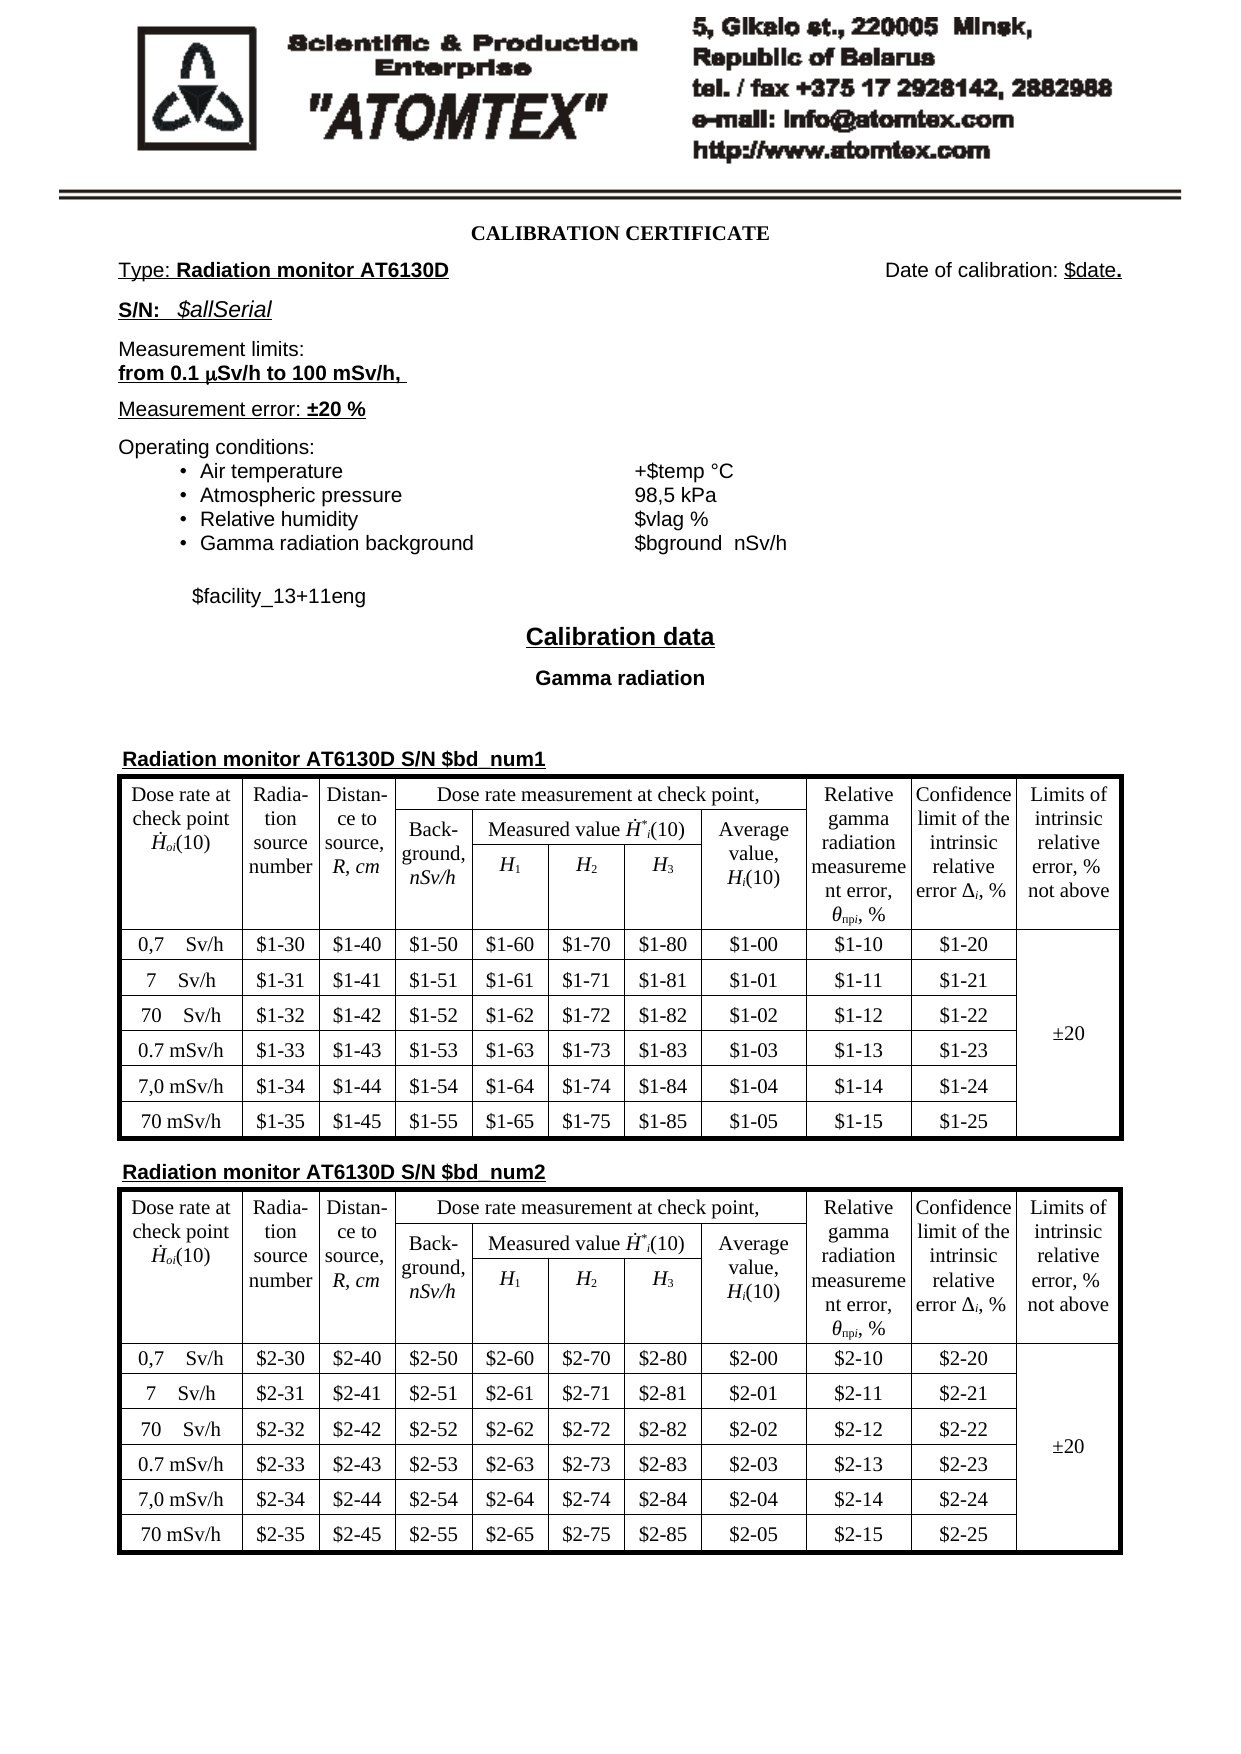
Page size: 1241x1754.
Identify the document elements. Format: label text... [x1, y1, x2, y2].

table_cell $1-22 [912, 996, 1016, 1030]
table_cell $1-35 [243, 1102, 319, 1136]
table_cell $1-34 [243, 1066, 319, 1101]
table_cell Distan-ce to source, R, сm [320, 779, 395, 929]
table_cell $1-21 [912, 960, 1016, 995]
table_cell $1-82 [625, 996, 701, 1030]
table_cell $2-00 [702, 1344, 806, 1373]
table_cell $1-25 [912, 1102, 1016, 1136]
table_cell 0,7 Sv/h [122, 930, 242, 959]
table_cell $2-32 [243, 1409, 319, 1443]
table_cell $1-42 [320, 996, 395, 1030]
table_cell Dose rate measurement at check point, [396, 1192, 806, 1222]
table_cell $1-80 [625, 930, 701, 959]
table_cell $1-11 [807, 960, 911, 995]
table_cell $2-40 [320, 1344, 395, 1373]
table_cell H1 [473, 1259, 548, 1343]
table_cell Confidence limit of the intrinsic relative error Δi, % [912, 779, 1016, 929]
table_cell Measured value Ḣ*i(10) [473, 1224, 701, 1258]
table_cell $1-71 [549, 960, 624, 995]
table_cell $1-03 [702, 1031, 806, 1065]
text S/N: $allSerial [118, 296, 1122, 322]
table_cell $1-53 [396, 1031, 472, 1065]
table_cell $2-02 [702, 1409, 806, 1443]
table_cell $1-20 [912, 930, 1016, 959]
table_cell Radia-tion source number [243, 1192, 319, 1343]
table_cell $2-41 [320, 1374, 395, 1408]
table_cell H3 [625, 845, 701, 929]
table_cell $2-61 [473, 1374, 548, 1408]
table_cell $1-01 [702, 960, 806, 995]
table_cell $2-12 [807, 1409, 911, 1443]
table_cell $1-55 [396, 1102, 472, 1136]
table_cell $2-05 [702, 1515, 806, 1549]
table_cell H2 [549, 845, 624, 929]
table_cell $2-62 [473, 1409, 548, 1443]
table_cell 0.7 mSv/h [122, 1031, 242, 1065]
table_cell $1-54 [396, 1066, 472, 1101]
table_cell $1-60 [473, 930, 548, 959]
text Operating conditions: [118, 435, 1122, 459]
table_cell $2-43 [320, 1445, 395, 1479]
text CALIBRATION CERTIFICATE [118, 221, 1122, 245]
table_cell H2 [549, 1259, 624, 1343]
table_cell $2-45 [320, 1515, 395, 1549]
table_cell Dose rate at check point Ḣoi(10) [122, 779, 242, 929]
table_cell $2-74 [549, 1480, 624, 1514]
table_header Radiation monitor AT6130D S/N $bd_num2 [119, 1141, 1121, 1187]
table_cell $2-80 [625, 1344, 701, 1373]
list Gamma radiation background $bground nSv/h [179, 531, 1122, 555]
table_cell $1-32 [243, 996, 319, 1030]
table_cell $2-14 [807, 1480, 911, 1514]
table_cell $2-52 [396, 1409, 472, 1443]
table_cell $1-70 [549, 930, 624, 959]
table_cell $1-74 [549, 1066, 624, 1101]
table_cell 70 Sv/h [122, 996, 242, 1030]
text from 0.1 Sv/h to 100 mSv/h, [118, 361, 1122, 384]
table_cell $1-41 [320, 960, 395, 995]
table_cell Radia-tion source number [243, 779, 319, 929]
table_cell Average value, Hi(10) [702, 1224, 806, 1343]
table_cell $2-21 [912, 1374, 1016, 1408]
table_cell $1-33 [243, 1031, 319, 1065]
table_cell $2-75 [549, 1515, 624, 1549]
table_cell $1-62 [473, 996, 548, 1030]
table_cell $2-53 [396, 1445, 472, 1479]
table_cell $1-31 [243, 960, 319, 995]
table_cell $2-63 [473, 1445, 548, 1479]
table_cell 70 Sv/h [122, 1409, 242, 1443]
table_cell $1-14 [807, 1066, 911, 1101]
table_cell H3 [625, 1259, 701, 1343]
table_cell $2-70 [549, 1344, 624, 1373]
table_cell $2-10 [807, 1344, 911, 1373]
table_cell $1-45 [320, 1102, 395, 1136]
table_cell $1-65 [473, 1102, 548, 1136]
table_cell $2-11 [807, 1374, 911, 1408]
table_cell $2-20 [912, 1344, 1016, 1373]
table_cell $1-40 [320, 930, 395, 959]
table_cell 70 mSv/h [122, 1102, 242, 1136]
table_cell $2-83 [625, 1445, 701, 1479]
table_cell $1-83 [625, 1031, 701, 1065]
table_cell Average value, Hi(10) [702, 810, 806, 929]
table_cell $2-01 [702, 1374, 806, 1408]
table_cell $2-73 [549, 1445, 624, 1479]
table_cell $1-72 [549, 996, 624, 1030]
text Type: Radiation monitor AT6130D Date of calibration: $date. [118, 257, 1122, 281]
table_cell $2-24 [912, 1480, 1016, 1514]
table_cell $2-04 [702, 1480, 806, 1514]
table_header Radiation monitor AT6130D S/N $bd_num1 [119, 728, 1121, 773]
table_cell $1-12 [807, 996, 911, 1030]
table_cell $2-55 [396, 1515, 472, 1549]
table_cell $2-15 [807, 1515, 911, 1549]
table_cell Back-ground, nSv/h [396, 810, 472, 929]
table_cell $1-04 [702, 1066, 806, 1101]
table_cell $2-54 [396, 1480, 472, 1514]
table_cell 0.7 mSv/h [122, 1445, 242, 1479]
table_cell Distan-ce to source, R, сm [320, 1192, 395, 1343]
table_cell H1 [473, 845, 548, 929]
table_cell Relative gamma radiation measurement error, θпрi, % [807, 779, 911, 929]
table_cell 7,0 mSv/h [122, 1066, 242, 1101]
table_cell $1-84 [625, 1066, 701, 1101]
table_cell $1-63 [473, 1031, 548, 1065]
text Measurement limits: [118, 337, 1122, 361]
table_cell $2-84 [625, 1480, 701, 1514]
table_cell $1-75 [549, 1102, 624, 1136]
table_cell $1-51 [396, 960, 472, 995]
table_cell 0,7 Sv/h [122, 1344, 242, 1373]
table_cell $2-51 [396, 1374, 472, 1408]
table_cell $1-02 [702, 996, 806, 1030]
table_cell ±20 [1017, 930, 1119, 1136]
table_cell Limits of intrinsic relative error, % not above [1017, 779, 1119, 929]
table_cell $2-64 [473, 1480, 548, 1514]
table_cell $1-52 [396, 996, 472, 1030]
table_cell 7 Sv/h [122, 1374, 242, 1408]
table_cell Limits of intrinsic relative error, % not above [1017, 1192, 1118, 1343]
table_cell Relative gamma radiation measurement error, θпрi, % [807, 1192, 911, 1343]
table_cell $2-34 [243, 1480, 319, 1514]
list Atmospheric pressure 98,5 kPa [179, 483, 1122, 507]
text $facility_13+11eng [118, 584, 1122, 608]
table_cell $2-30 [243, 1344, 319, 1373]
table_cell $2-50 [396, 1344, 472, 1373]
table_cell ±20 [1017, 1344, 1118, 1549]
table_cell $1-15 [807, 1102, 911, 1136]
table_cell Dose rate measurement at check point, [396, 779, 806, 809]
table_cell $2-72 [549, 1409, 624, 1443]
table_cell $1-24 [912, 1066, 1016, 1101]
table_cell $2-33 [243, 1445, 319, 1479]
table_cell $2-25 [912, 1515, 1016, 1549]
table_cell $1-30 [243, 930, 319, 959]
table_cell $2-81 [625, 1374, 701, 1408]
text Calibration data [118, 622, 1122, 651]
table_cell $2-60 [473, 1344, 548, 1373]
table_cell Measured value Ḣ*i(10) [473, 810, 701, 844]
text Gamma radiation [118, 665, 1122, 689]
table_cell $1-13 [807, 1031, 911, 1065]
table_cell $1-00 [702, 930, 806, 959]
table_cell $1-50 [396, 930, 472, 959]
table_cell $2-65 [473, 1515, 548, 1549]
table_cell Dose rate at check point Ḣoi(10) [122, 1192, 242, 1343]
table_cell 7,0 mSv/h [122, 1480, 242, 1514]
table_cell $1-05 [702, 1102, 806, 1136]
table_cell $2-82 [625, 1409, 701, 1443]
list Relative humidity $vlag % [179, 507, 1122, 531]
table_cell 70 mSv/h [122, 1515, 242, 1549]
table_cell $2-42 [320, 1409, 395, 1443]
table_cell $1-64 [473, 1066, 548, 1101]
table_cell $1-81 [625, 960, 701, 995]
text Measurement error: ±20 % [118, 397, 1122, 421]
table_cell $1-61 [473, 960, 548, 995]
table_cell $1-44 [320, 1066, 395, 1101]
table_cell $1-10 [807, 930, 911, 959]
list Air temperature +$temp °C [179, 459, 1122, 483]
table_cell $2-22 [912, 1409, 1016, 1443]
table_cell $2-71 [549, 1374, 624, 1408]
table_cell Confidence limit of the intrinsic relative error Δi, % [912, 1192, 1016, 1343]
table_cell $2-13 [807, 1445, 911, 1479]
table_cell Back-ground, nSv/h [396, 1224, 472, 1343]
table_cell $1-43 [320, 1031, 395, 1065]
table_cell 7 Sv/h [122, 960, 242, 995]
picture [59, 17, 1182, 221]
table_cell $1-23 [912, 1031, 1016, 1065]
table_cell $1-85 [625, 1102, 701, 1136]
table_cell $2-44 [320, 1480, 395, 1514]
table_cell $2-35 [243, 1515, 319, 1549]
table_cell $2-23 [912, 1445, 1016, 1479]
table_cell $2-31 [243, 1374, 319, 1408]
table_cell $2-03 [702, 1445, 806, 1479]
table_cell $1-73 [549, 1031, 624, 1065]
table_cell $2-85 [625, 1515, 701, 1549]
